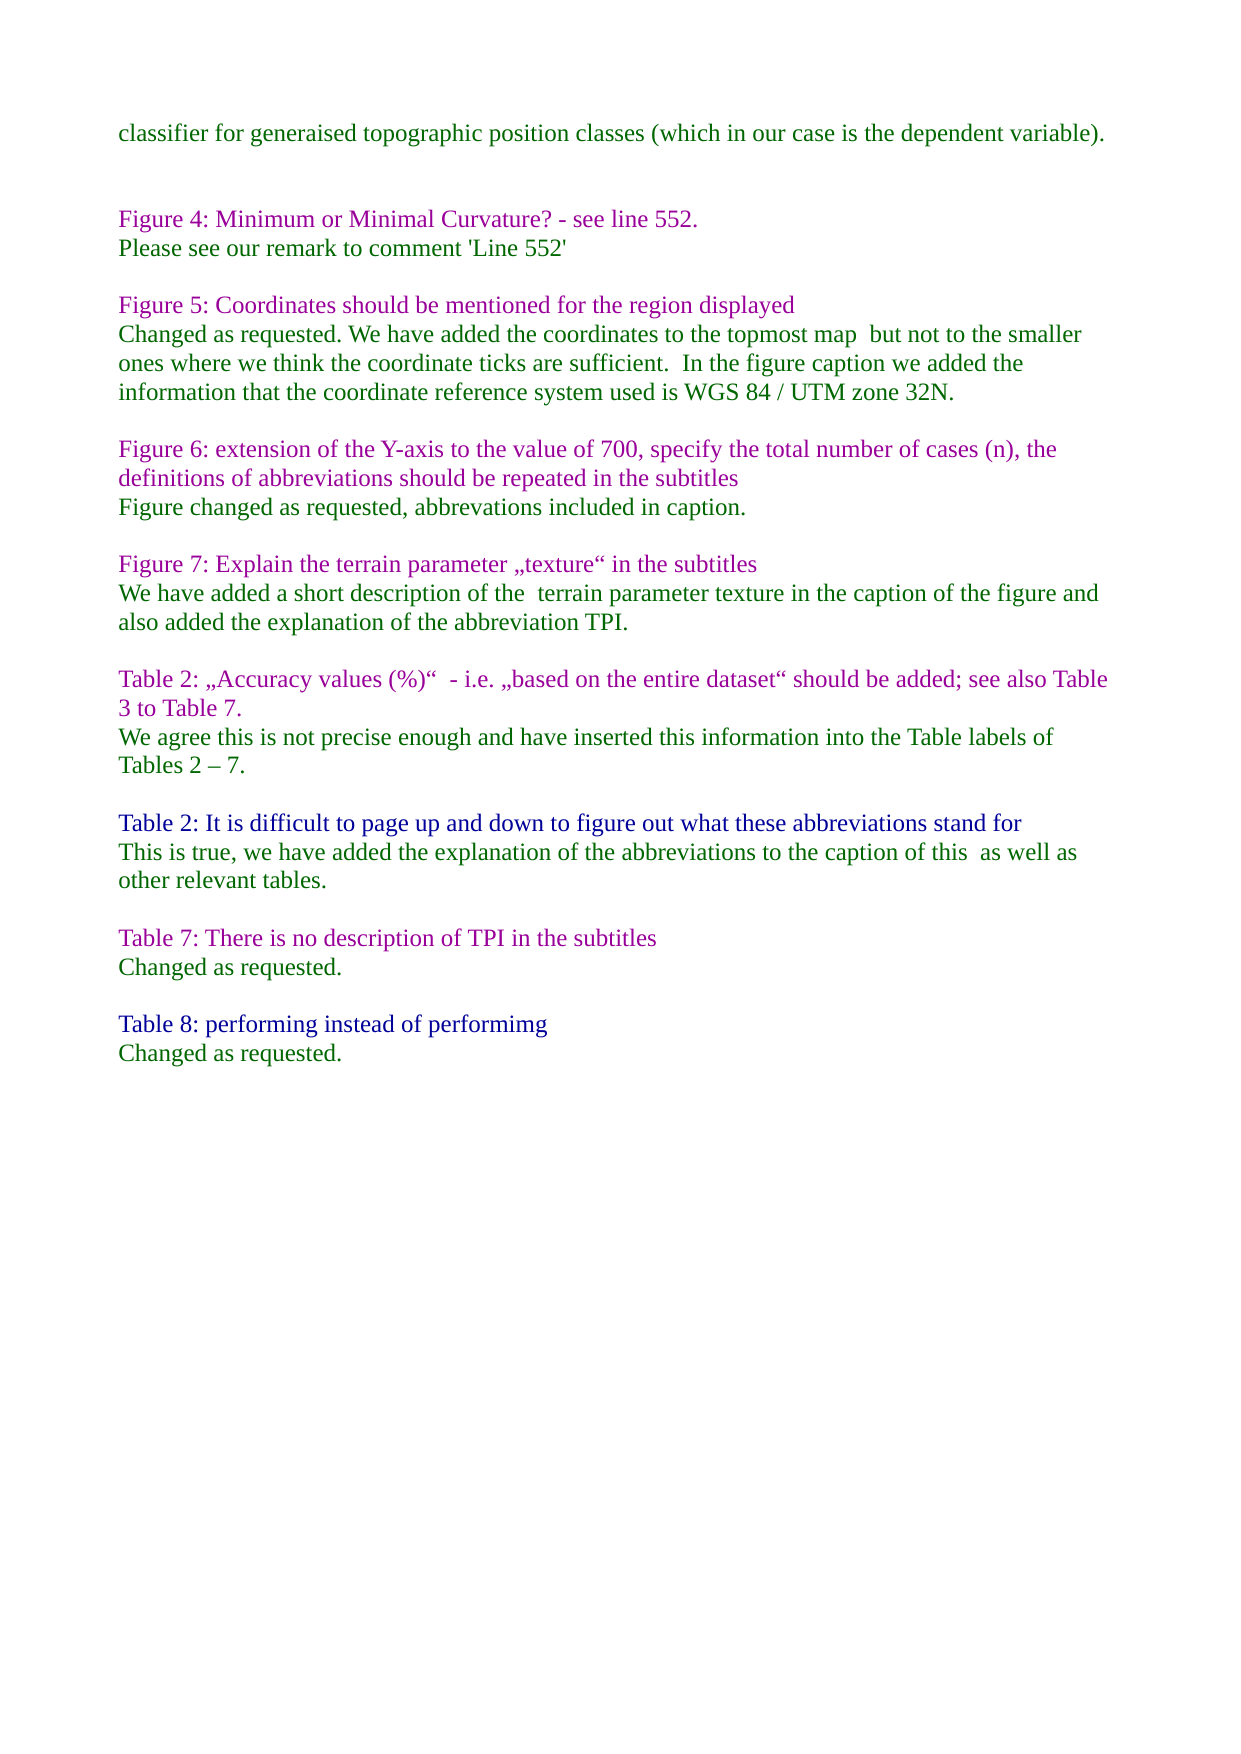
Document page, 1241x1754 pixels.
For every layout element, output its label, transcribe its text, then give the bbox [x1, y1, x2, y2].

text Figure 5: Coordinates should be mentioned for the region displayed [118, 291, 1122, 319]
text Changed as requested. [118, 1038, 1122, 1067]
text classifier for generaised topographic position classes (which in our case is the dependent variable). [118, 118, 1122, 147]
text Figure 7: Explain the terrain parameter „texture“ in the subtitles [118, 549, 1122, 578]
text This is true, we have added the explanation of the abbreviations to the caption of this as well as other relevant tables. [118, 837, 1122, 894]
text We have added a short description of the terrain parameter texture in the caption of the figure and also added the explanation of the abbreviation TPI. [118, 578, 1122, 636]
text Changed as requested. We have added the coordinates to the topmost map but not to the smaller ones where we think the coordinate ticks are sufficient. In the figure caption we added the information that the coordinate reference system used is WGS 84 / UTM zone 32N. [118, 319, 1122, 406]
text Table 2: It is difficult to page up and down to figure out what these abbreviations stand for [118, 808, 1122, 837]
text Table 7: There is no description of TPI in the subtitles [118, 923, 1122, 952]
text definitions of abbreviations should be repeated in the subtitles [118, 463, 1122, 492]
text Changed as requested. [118, 952, 1122, 981]
text Table 2: „Accuracy values (%)“ - i.e. „based on the entire dataset“ should be added; see also Table [118, 664, 1122, 693]
text Figure changed as requested, abbrevations included in caption. [118, 492, 1122, 521]
text 3 to Table 7. [118, 693, 1122, 722]
text Figure 6: extension of the Y-axis to the value of 700, specify the total number of cases (n), the [118, 434, 1122, 463]
text Please see our remark to comment 'Line 552' [118, 233, 1122, 262]
text Table 8: performing instead of performimg [118, 1009, 1122, 1038]
text Figure 4: Minimum or Minimal Curvature? - see line 552. [118, 204, 1122, 233]
text We agree this is not precise enough and have inserted this information into the Table labels of Tables 2 – 7. [118, 722, 1122, 779]
